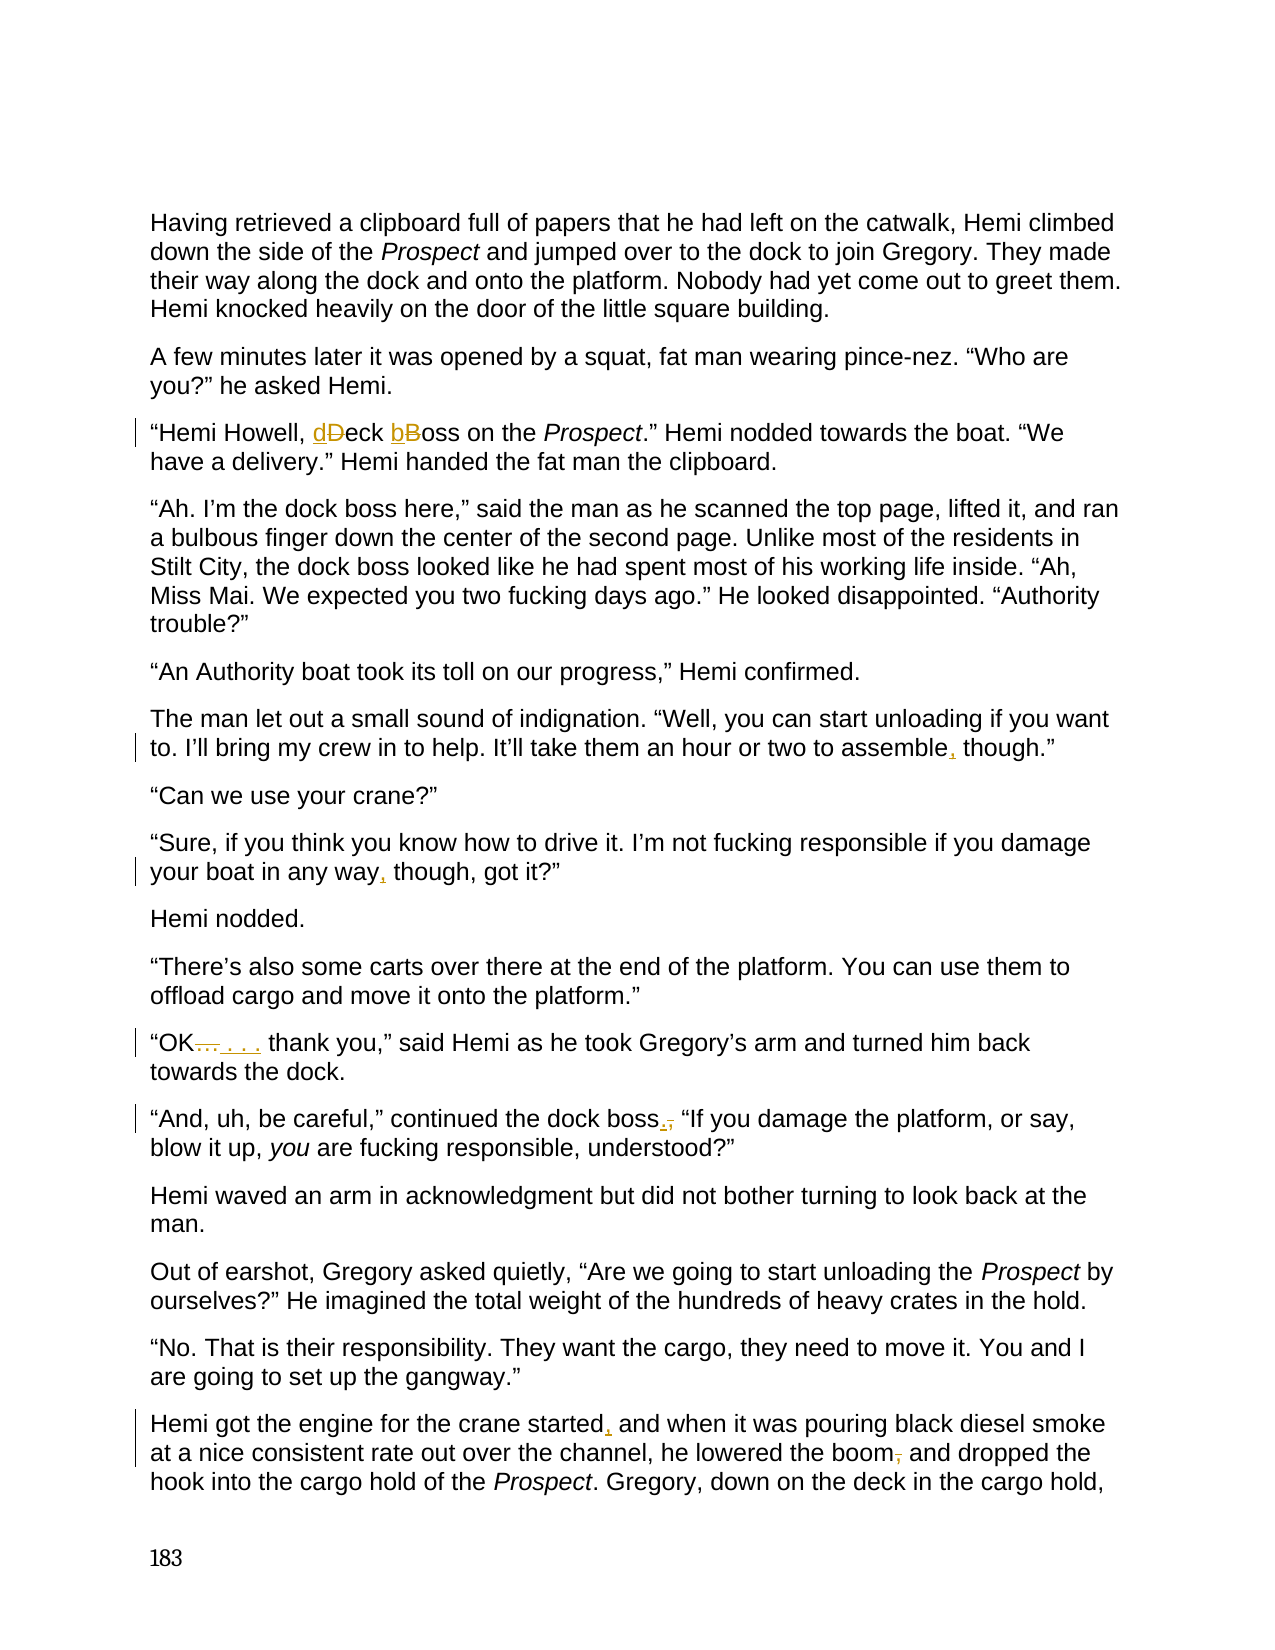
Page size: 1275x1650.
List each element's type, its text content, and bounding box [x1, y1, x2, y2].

text Hemi nodded. [150, 904, 1125, 933]
text “An Authority boat took its toll on our progress,” Hemi confirmed. [150, 657, 1125, 686]
text “Can we use your crane?” [150, 781, 1125, 809]
text The man let out a small sound of indignation. “Well, you can start unloading if you want to. I’ll bring my crew in to help. It’ll take them an hour or two to assemble, though.” [150, 704, 1125, 762]
text Out of earshot, Gregory asked quietly, “Are we going to start unloading the Prospect by ourselves?” He imagined the total weight of the hundreds of heavy crates in the hold. [150, 1257, 1125, 1314]
text Hemi waved an arm in acknowledgment but did not bother turning to look back at the man. [150, 1181, 1125, 1238]
text “Sure, if you think you know how to drive it. I’m not fucking responsible if you damage your boat in any way, though, got it?” [150, 828, 1125, 886]
text A few minutes later it was opened by a squat, fat man wearing pince-nez. “Who are you?” he asked Hemi. [150, 342, 1125, 399]
text “Hemi Howell, deck boss on the Prospect.” Hemi nodded towards the boat. “We have a delivery.” Hemi handed the fat man the clipboard. [150, 418, 1125, 476]
text Having retrieved a clipboard full of papers that he had left on the catwalk, Hemi climbed down the side of the Prospect and jumped over to the dock to join Gregory. They made their way along the dock and onto the platform. Nobody had yet come out to greet them. Hemi knocked heavily on the door of the little square building. [150, 208, 1125, 323]
text “Ah. I’m the dock boss here,” said the man as he scanned the top page, lifted it, and ran a bulbous finger down the center of the second page. Unlike most of the residents in Stilt City, the dock boss looked like he had spent most of his working life inside. “Ah, Miss Mai. We expected you two fucking days ago.” He looked disappointed. “Authority trouble?” [150, 494, 1125, 638]
text “There’s also some carts over there at the end of the platform. You can use them to offload cargo and move it onto the platform.” [150, 952, 1125, 1009]
text “And, uh, be careful,” continued the dock boss. “If you damage the platform, or say, blow it up, you are fucking responsible, understood?” [150, 1104, 1125, 1162]
text “No. That is their responsibility. They want the cargo, they need to move it. You and I are going to set up the gangway.” [150, 1333, 1125, 1391]
text Hemi got the engine for the crane started, and when it was pouring black diesel smoke at a nice consistent rate out over the channel, he lowered the boom and dropped the hook into the cargo hold of the Prospect. Gregory, down on the deck in the cargo hold, [150, 1409, 1125, 1496]
text “OK . . . thank you,” said Hemi as he took Gregory’s arm and turned him back towards the dock. [150, 1028, 1125, 1086]
